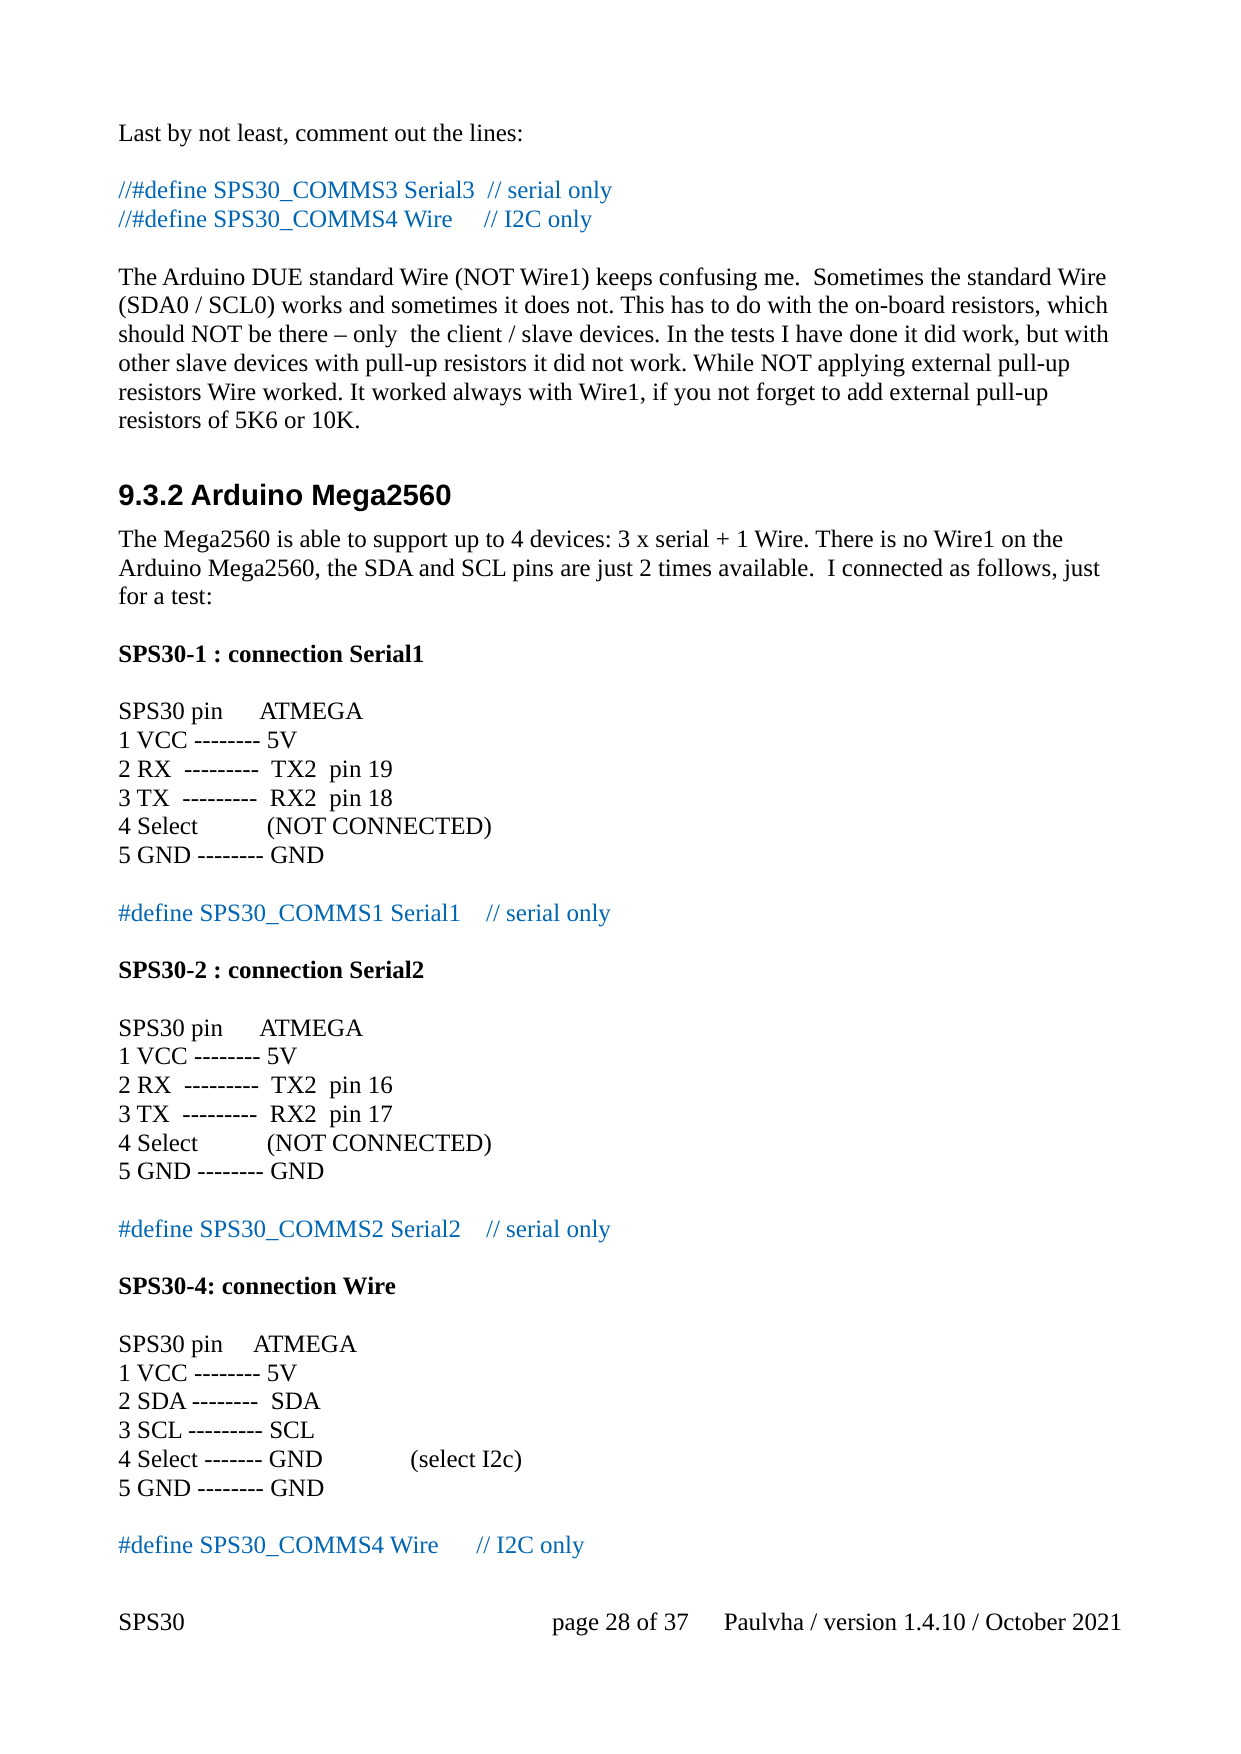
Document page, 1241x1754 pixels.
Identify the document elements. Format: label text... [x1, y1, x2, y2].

text 5 GND -------- GND [118, 1156, 1122, 1185]
text The Arduino DUE standard Wire (NOT Wire1) keeps confusing me. Sometimes the standard Wire (SDA0 / SCL0) works and sometimes it does not. This has to do with the on-board resistors, which should NOT be there – only the client / slave devices. In the tests I have done it did work, but with other slave devices with pull-up resistors it did not work. While NOT applying external pull-up resistors Wire worked. It worked always with Wire1, if you not forget to add external pull-up resistors of 5K6 or 10K. [118, 262, 1122, 434]
text #define SPS30_COMMS4 Wire // I2C only [118, 1530, 1122, 1559]
subtitle 9.3.2 Arduino Mega2560 [118, 478, 1122, 511]
text 5 GND -------- GND [118, 1473, 1122, 1501]
text #define SPS30_COMMS2 Serial2 // serial only [118, 1214, 1122, 1243]
text 1 VCC -------- 5V [118, 725, 1122, 754]
text SPS30-4: connection Wire [118, 1271, 1122, 1300]
text SPS30 pin ATMEGA [118, 1329, 1122, 1358]
text 3 SCL --------- SCL [118, 1415, 1122, 1444]
text 2 RX --------- TX2 pin 19 [118, 754, 1122, 783]
text 4 Select (NOT CONNECTED) [118, 811, 1122, 840]
text 2 RX --------- TX2 pin 16 [118, 1070, 1122, 1099]
text 1 VCC -------- 5V [118, 1358, 1122, 1386]
text 5 GND -------- GND [118, 840, 1122, 869]
text SPS30 pin ATMEGA [118, 696, 1122, 725]
text 2 SDA -------- SDA [118, 1386, 1122, 1415]
text //#define SPS30_COMMS4 Wire // I2C only [118, 204, 1122, 233]
text 3 TX --------- RX2 pin 17 [118, 1099, 1122, 1128]
text 4 Select (NOT CONNECTED) [118, 1128, 1122, 1156]
text SPS30-2 : connection Serial2 [118, 955, 1122, 984]
text Last by not least, comment out the lines: [118, 118, 1122, 147]
text #define SPS30_COMMS1 Serial1 // serial only [118, 898, 1122, 926]
text 4 Select ------- GND (select I2c) [118, 1444, 1122, 1473]
text The Mega2560 is able to support up to 4 devices: 3 x serial + 1 Wire. There is no Wire1 on the Arduino Mega2560, the SDA and SCL pins are just 2 times available. I connected as follows, just for a test: [118, 524, 1122, 610]
text 1 VCC -------- 5V [118, 1041, 1122, 1070]
text 3 TX --------- RX2 pin 18 [118, 783, 1122, 811]
text SPS30-1 : connection Serial1 [118, 639, 1122, 668]
text //#define SPS30_COMMS3 Serial3 // serial only [118, 176, 1122, 204]
text SPS30 pin ATMEGA [118, 1013, 1122, 1041]
